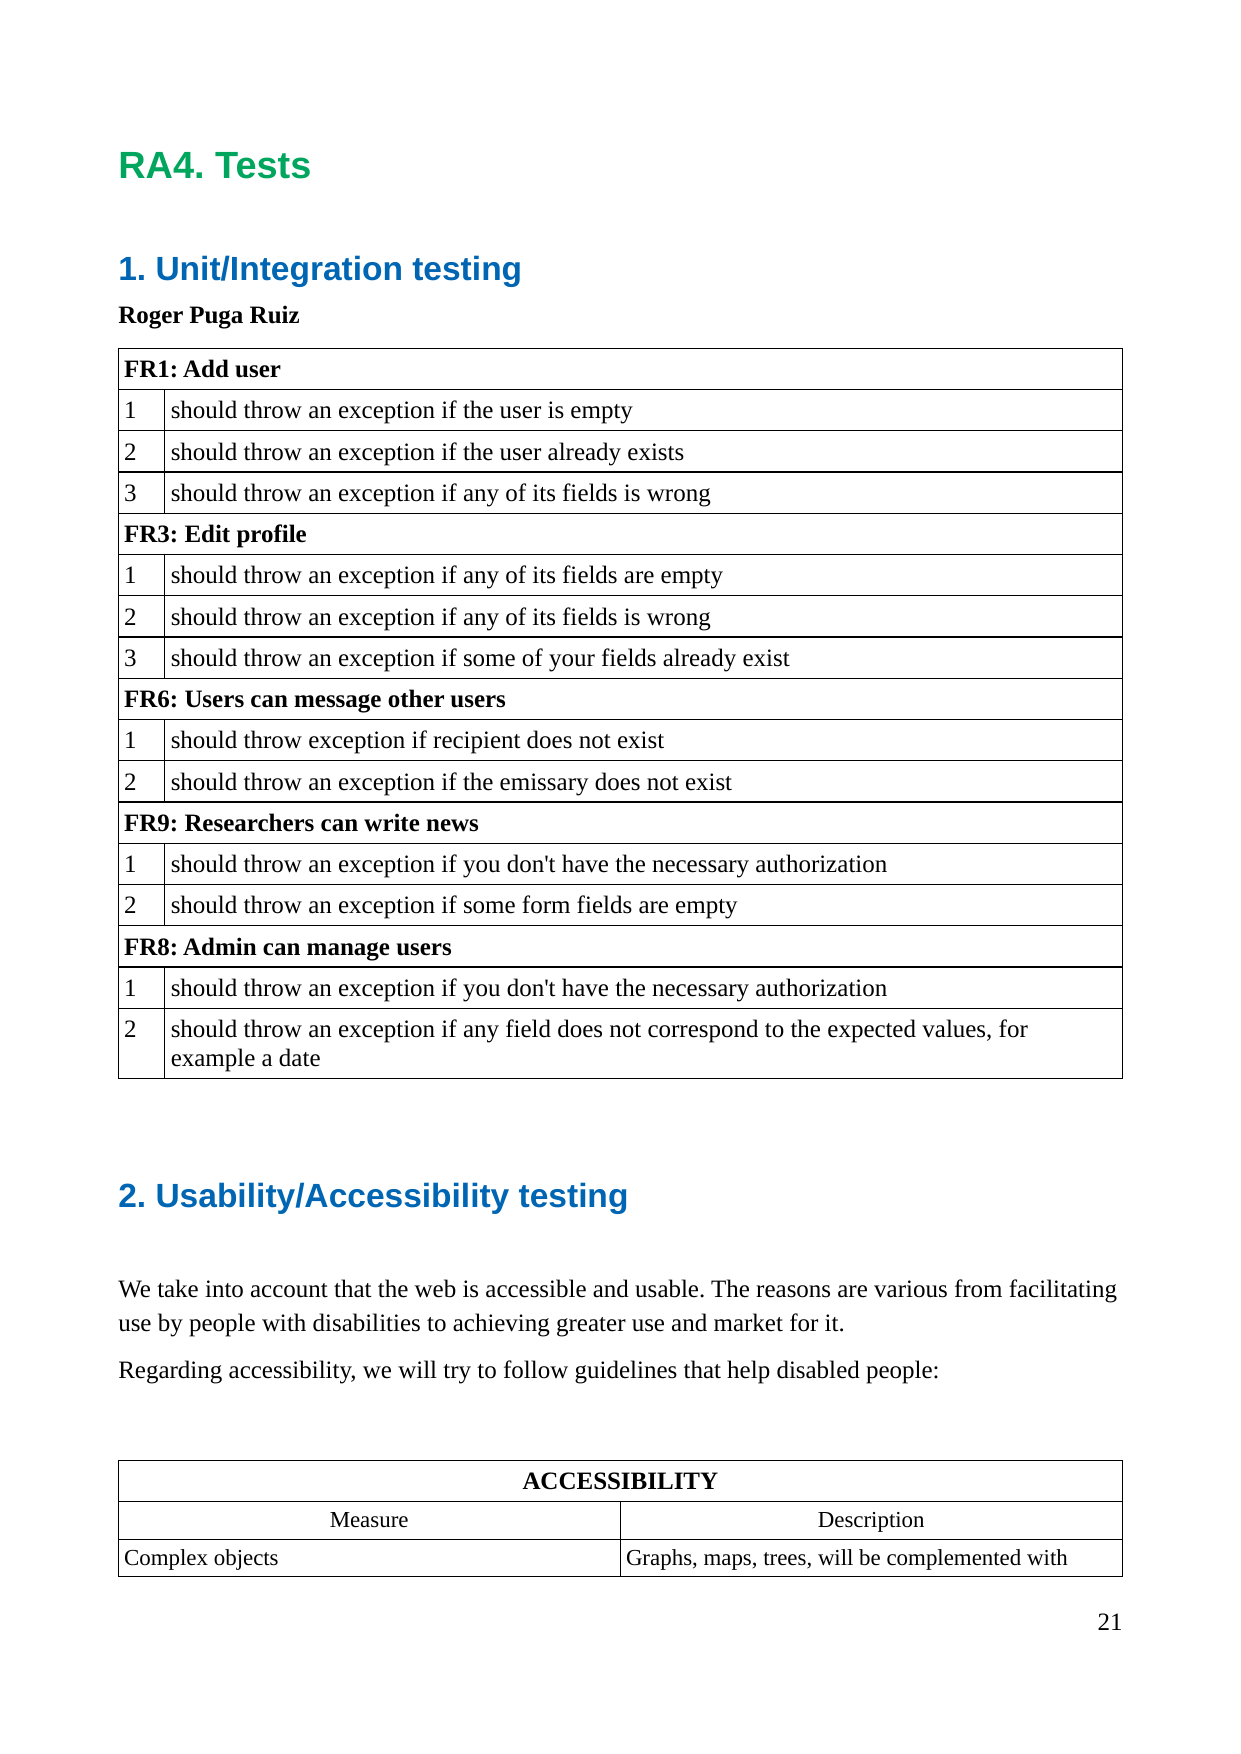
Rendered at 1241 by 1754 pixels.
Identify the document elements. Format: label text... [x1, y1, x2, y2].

table_cell should throw an exception if any of its fields is wrong [165, 473, 1122, 513]
subtitle RA4. Tests [118, 143, 1122, 187]
table_cell FR9: Researchers can write news [119, 803, 1122, 843]
table_cell 3 [119, 473, 164, 513]
table_cell 1 [119, 390, 164, 430]
table_cell 2 [119, 596, 164, 636]
table_cell 2 [119, 1009, 164, 1078]
table_cell FR3: Edit profile [119, 514, 1122, 554]
table_cell 3 [119, 638, 164, 678]
table_cell should throw an exception if you don't have the necessary authorization [165, 968, 1122, 1008]
table_header ACCESSIBILITY [119, 1461, 1122, 1501]
text Roger Puga Ruiz [118, 300, 1122, 329]
table_cell Graphs, maps, trees, will be complemented with [621, 1540, 1122, 1576]
table_cell FR8: Admin can manage users [119, 926, 1122, 966]
table_cell should throw an exception if some form fields are empty [165, 885, 1122, 925]
table_cell 2 [119, 431, 164, 471]
table_cell should throw an exception if the user is empty [165, 390, 1122, 430]
table_cell 2 [119, 761, 164, 801]
table_header FR1: Add user [119, 349, 1122, 389]
subtitle 1. Unit/Integration testing [118, 249, 1122, 287]
table_cell should throw exception if recipient does not exist [165, 720, 1122, 760]
table_cell should throw an exception if any of its fields is wrong [165, 596, 1122, 636]
table_cell should throw an exception if the user already exists [165, 431, 1122, 471]
table_cell 1 [119, 844, 164, 884]
table_cell 1 [119, 555, 164, 595]
table_cell should throw an exception if you don't have the necessary authorization [165, 844, 1122, 884]
table_cell Complex objects [119, 1540, 620, 1576]
table_cell 1 [119, 720, 164, 760]
table_cell should throw an exception if any field does not correspond to the expected values, for example a date [165, 1009, 1122, 1078]
table_cell 1 [119, 968, 164, 1008]
table_cell should throw an exception if the emissary does not exist [165, 761, 1122, 801]
table_cell Measure [119, 1502, 620, 1538]
table_cell should throw an exception if some of your fields already exist [165, 638, 1122, 678]
text Regarding accessibility, we will try to follow guidelines that help disabled people: [118, 1355, 1122, 1384]
table_cell FR6: Users can message other users [119, 679, 1122, 719]
subtitle 2. Usability/Accessibility testing [118, 1176, 1122, 1214]
table_cell 2 [119, 885, 164, 925]
text We take into account that the web is accessible and usable. The reasons are various from facilitating use by people with disabilities to achieving greater use and market for it. [118, 1274, 1122, 1336]
table_cell should throw an exception if any of its fields are empty [165, 555, 1122, 595]
table_cell Description [621, 1502, 1122, 1538]
